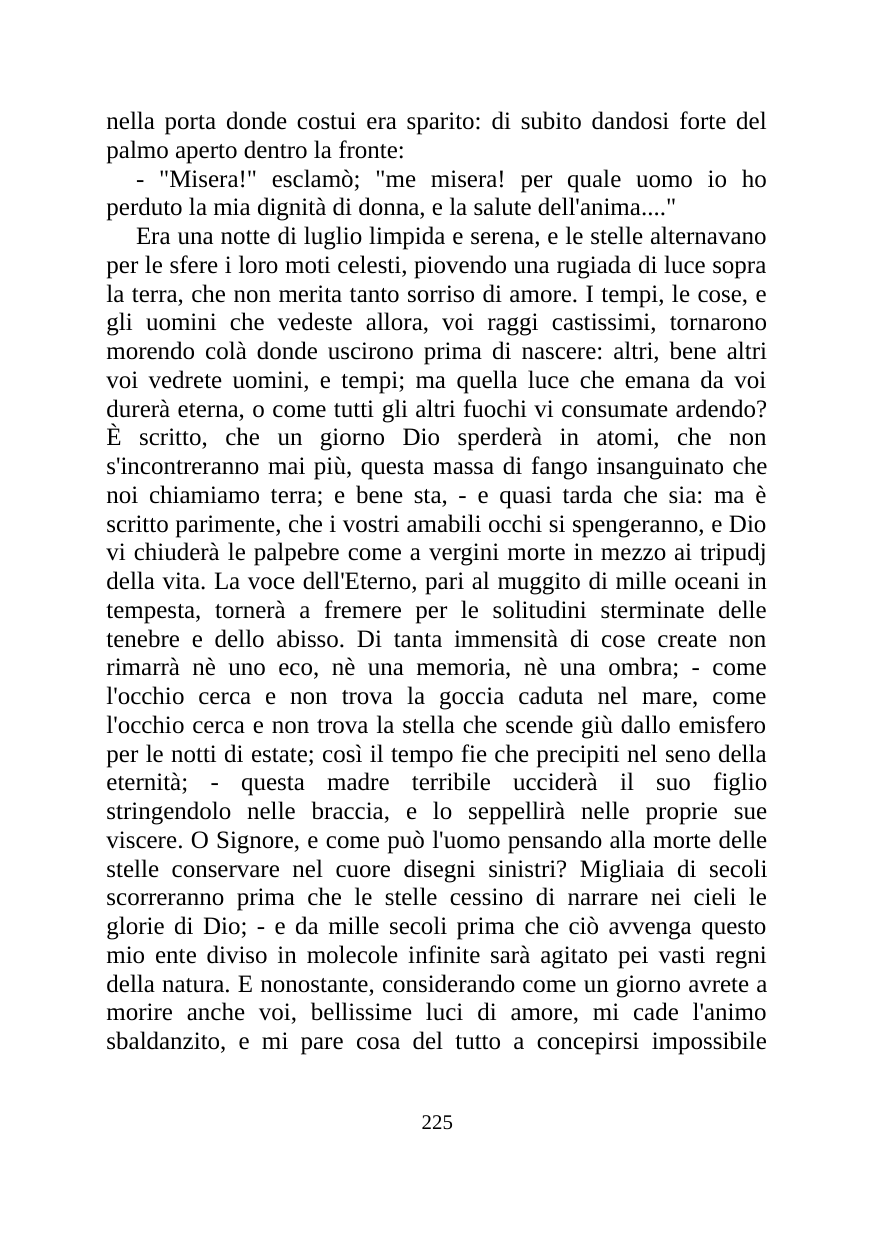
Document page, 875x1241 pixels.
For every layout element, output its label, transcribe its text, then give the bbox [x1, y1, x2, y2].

text Era una notte di luglio limpida e serena, e le stelle alternavano per le sfere i loro moti celesti, piovendo una rugiada di luce sopra la terra, che non merita tanto sorriso di amore. I tempi, le cose, e gli uomini che vedeste allora, voi raggi castissimi, tornarono morendo colà donde uscirono prima di nascere: altri, bene altri voi vedrete uomini, e tempi; ma quella luce che emana da voi durerà eterna, o come tutti gli altri fuochi vi consumate ardendo? È scritto, che un giorno Dio sperderà in atomi, che non s'incontreranno mai più, questa massa di fango insanguinato che noi chiamiamo terra; e bene sta, - e quasi tarda che sia: ma è scritto parimente, che i vostri amabili occhi si spengeranno, e Dio vi chiuderà le palpebre come a vergini morte in mezzo ai tripudj della vita. La voce dell'Eterno, pari al muggito di mille oceani in tempesta, tornerà a fremere per le solitudini sterminate delle tenebre e dello abisso. Di tanta immensità di cose create non rimarrà nè uno eco, nè una memoria, nè una ombra; - come l'occhio cerca e non trova la goccia caduta nel mare, come l'occhio cerca e non trova la stella che scende giù dallo emisfero per le notti di estate; così il tempo fie che precipiti nel seno della eternità; - questa madre terribile ucciderà il suo figlio stringendolo nelle braccia, e lo seppellirà nelle proprie sue viscere. O Signore, e come può l'uomo pensando alla morte delle stelle conservare nel cuore disegni sinistri? Migliaia di secoli scorreranno prima che le stelle cessino di narrare nei cieli le glorie di Dio; - e da mille secoli prima che ciò avvenga questo mio ente diviso in molecole infinite sarà agitato pei vasti regni della natura. E nonostante, considerando come un giorno avrete a morire anche voi, bellissime luci di amore, mi cade l'animo sbaldanzito, e mi pare cosa del tutto a concepirsi impossibile [106, 221, 768, 1055]
text nella porta donde costui era sparito: di subito dandosi forte del palmo aperto dentro la fronte: [106, 106, 768, 164]
text - "Misera!" esclamò; "me misera! per quale uomo io ho perduto la mia dignità di donna, e la salute dell'anima...." [106, 164, 768, 221]
